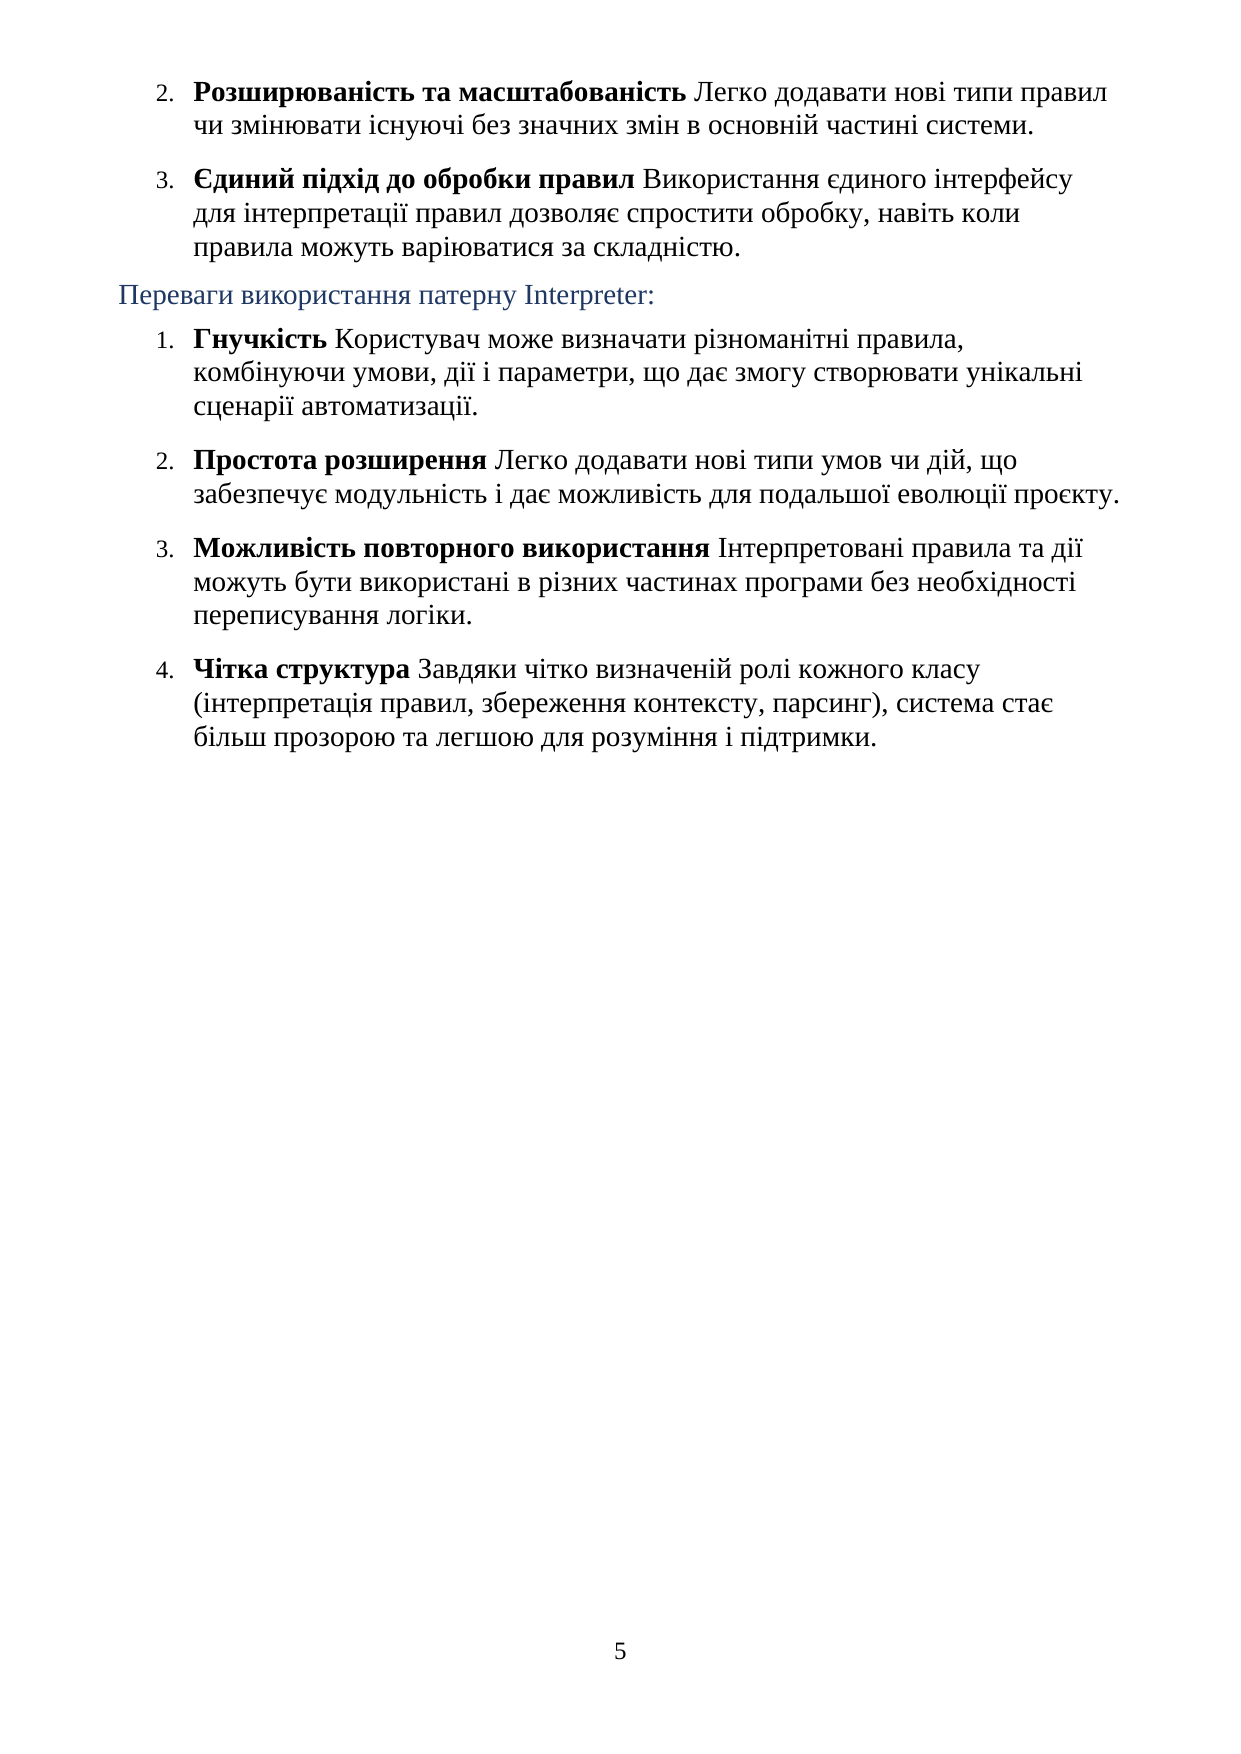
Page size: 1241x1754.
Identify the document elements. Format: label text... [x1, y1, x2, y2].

list Чітка структура Завдяки чітко визначеній ролі кожного класу (інтерпретація правил, збереження контексту, парсинг), система стає більш прозорою та легшою для розуміння і підтримки. [156, 652, 1122, 752]
subtitle Переваги використання патерну Interpreter: [118, 277, 1122, 310]
list Простота розширення Легко додавати нові типи умов чи дій, що забезпечує модульність і дає можливість для подальшої еволюції проєкту. [156, 442, 1122, 509]
list Гнучкість Користувач може визначати різноманітні правила, комбінуючи умови, дії і параметри, що дає змогу створювати унікальні сценарії автоматизації. [156, 321, 1122, 421]
list Розширюваність та масштабованість Легко додавати нові типи правил чи змінювати існуючі без значних змін в основній частині системи. [156, 74, 1122, 141]
list Можливість повторного використання Інтерпретовані правила та дії можуть бути використані в різних частинах програми без необхідності переписування логіки. [156, 530, 1122, 631]
list Єдиний підхід до обробки правил Використання єдиного інтерфейсу для інтерпретації правил дозволяє спростити обробку, навіть коли правила можуть варіюватися за складністю. [156, 162, 1122, 262]
